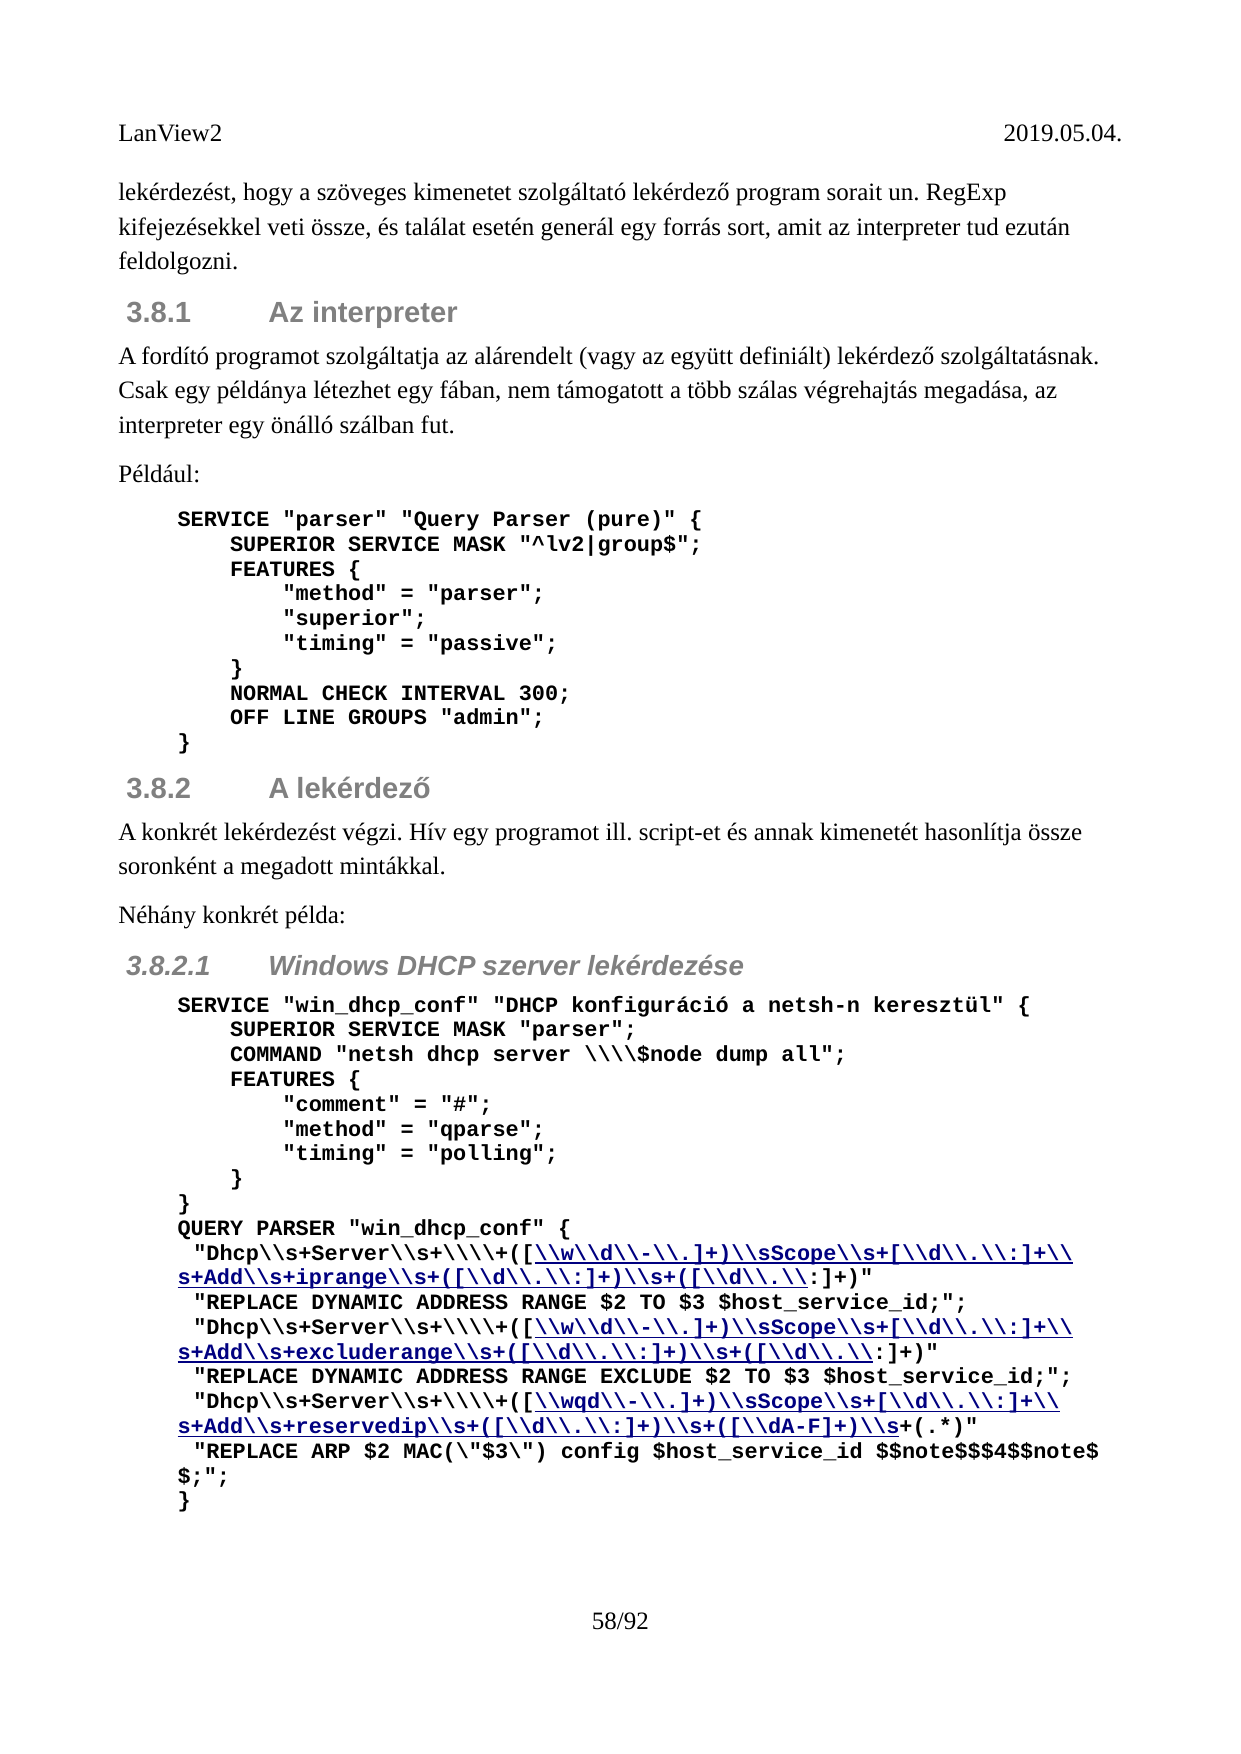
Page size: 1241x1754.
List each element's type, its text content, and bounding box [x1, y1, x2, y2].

subtitle A lekérdező [118, 771, 1122, 804]
text QUERY PARSER "win_dhcp_conf" { "Dhcp\\s+Server\\s+\\\\+([\\w\\d\\-\\.]+)\\sScope\\s+[\\d\\.\\:]+\\s+Add\\s+iprange\\s+([\\d\\.\\:]+)\\s+([\\d\\.\\:]+)" "REPLACE DYNAMIC ADDRESS RANGE $2 TO $3 $host_service_id;"; "Dhcp\\s+Server\\s+\\\\+([\\w\\d\\-\\.]+)\\sScope\\s+[\\d\\.\\:]+\\s+Add\\s+excluderange\\s+([\\d\\.\\:]+)\\s+([\\d\\.\\:]+)" "REPLACE DYNAMIC ADDRESS RANGE EXCLUDE $2 TO $3 $host_service_id;"; "Dhcp\\s+Server\\s+\\\\+([\\wqd\\-\\.]+)\\sScope\\s+[\\d\\.\\:]+\\s+Add\\s+reservedip\\s+([\\d\\.\\:]+)\\s+([\\dA-F]+)\\s+(.*)" [177, 1217, 1122, 1440]
text A fordító programot szolgáltatja az alárendelt (vagy az együtt definiált) lekérdező szolgáltatásnak. Csak egy példánya létezhet egy fában, nem támogatott a több szálas végrehajtás megadása, az interpreter egy önálló szálban fut. [118, 341, 1122, 439]
text Például: [118, 459, 1122, 488]
text A konkrét lekérdezést végzi. Hív egy programot ill. script-et és annak kimenetét hasonlítja össze soronként a megadott mintákkal. [118, 817, 1122, 880]
subtitle Az interpreter [118, 295, 1122, 329]
text "REPLACE ARP $2 MAC(\"$3\") config $host_service_id $$note$$$4$$note$$;"; } [177, 1440, 1122, 1514]
text Néhány konkrét példa: [118, 900, 1122, 929]
subtitle Windows DHCP szerver lekérdezése [118, 949, 1122, 981]
text SERVICE "parser" "Query Parser (pure)" { SUPERIOR SERVICE MASK "^lv2|group$"; FEATURES { "method" = "parser"; "superior"; "timing" = "passive"; } NORMAL CHECK INTERVAL 300; OFF LINE GROUPS "admin"; } [177, 508, 1122, 756]
text lekérdezést, hogy a szöveges kimenetet szolgáltató lekérdező program sorait un. RegExp kifejezésekkel veti össze, és találat esetén generál egy forrás sort, amit az interpreter tud ezután feldolgozni. [118, 177, 1122, 275]
text SERVICE "win_dhcp_conf" "DHCP konfiguráció a netsh-n keresztül" { SUPERIOR SERVICE MASK "parser"; COMMAND "netsh dhcp server \\\\$node dump all"; FEATURES { "comment" = "#"; "method" = "qparse"; "timing" = "polling"; } } [177, 994, 1122, 1217]
